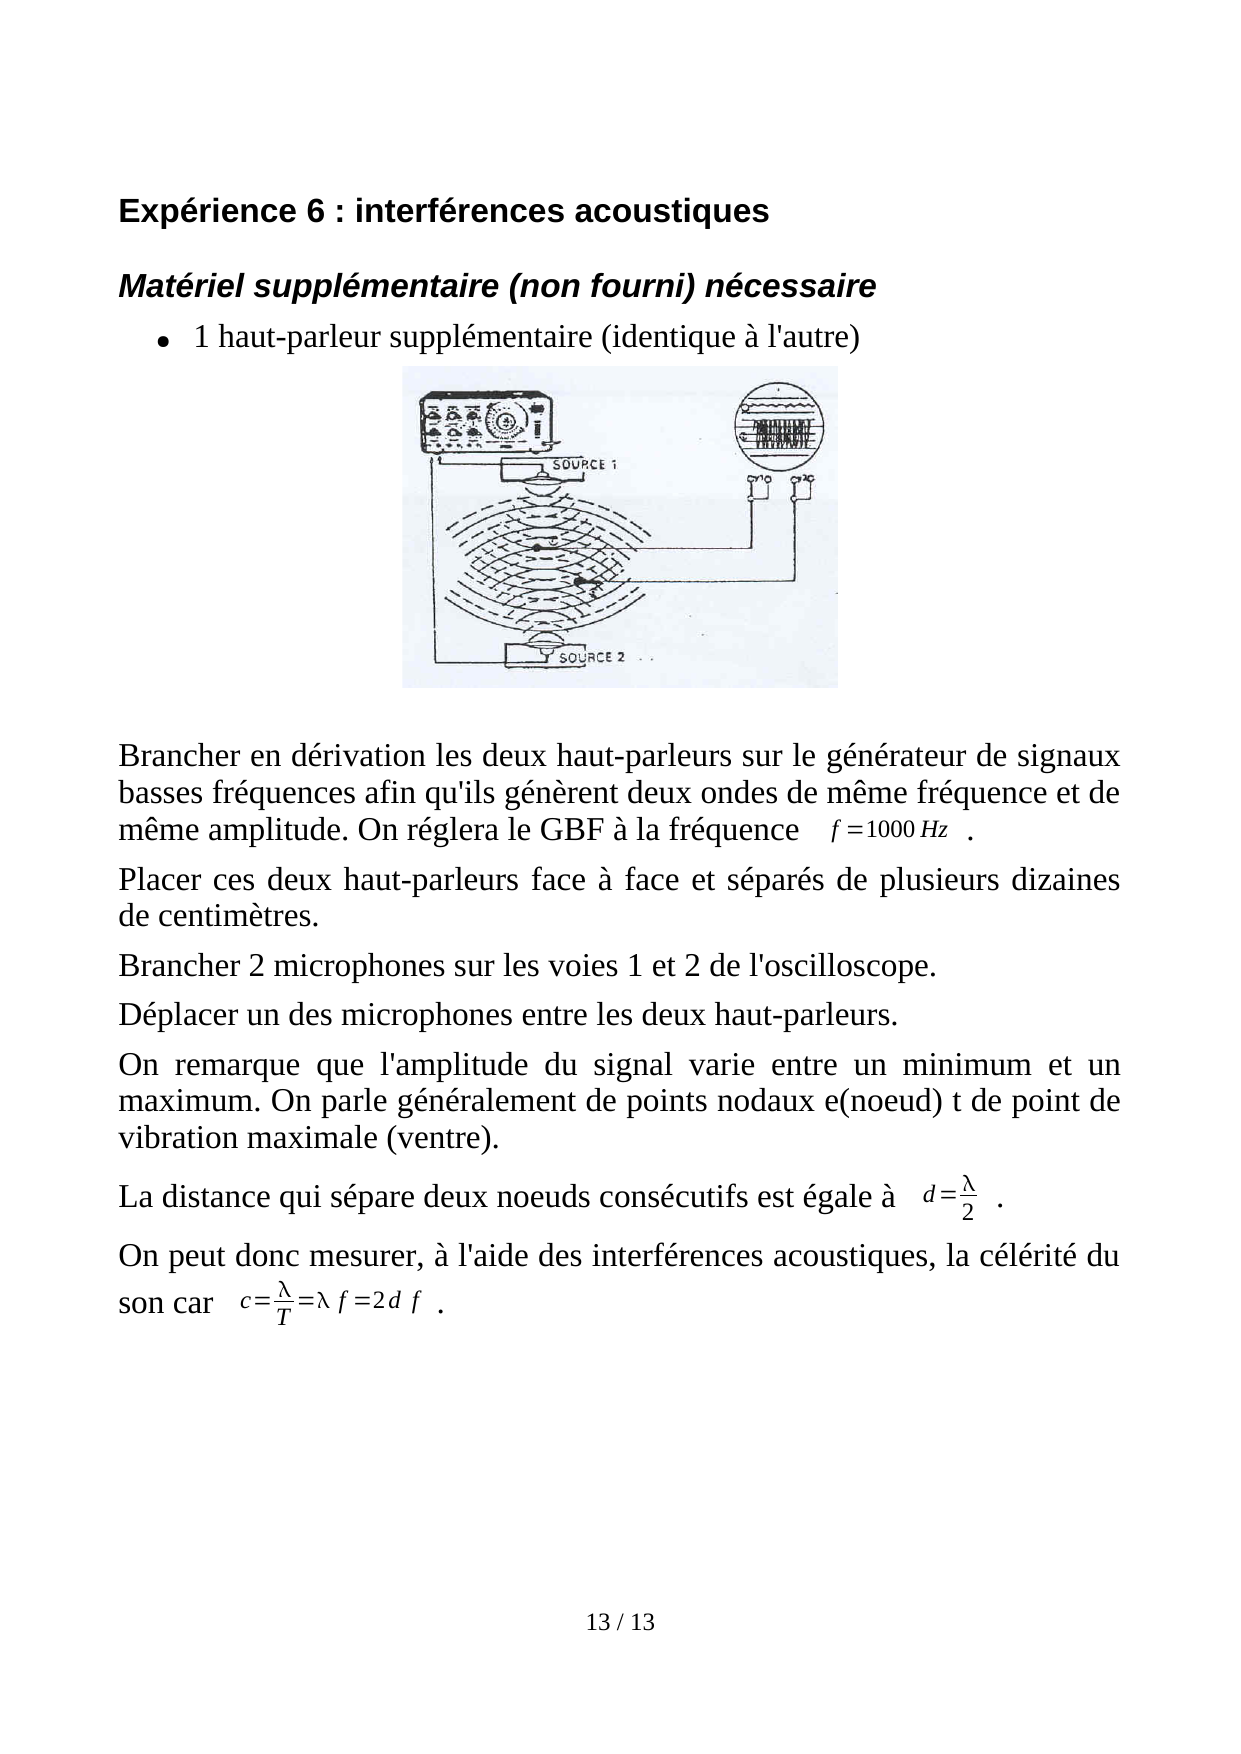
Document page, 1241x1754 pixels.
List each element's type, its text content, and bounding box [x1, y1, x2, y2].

list 1 haut-parleur supplémentaire (identique à l'autre) [156, 317, 1122, 354]
subtitle Matériel supplémentaire (non fourni) nécessaire [118, 267, 1122, 305]
text Déplacer un des microphones entre les deux haut-parleurs. [118, 996, 1122, 1033]
text Placer ces deux haut-parleurs face à face et séparés de plusieurs dizaines de centimètres. [118, 860, 1122, 934]
text La distance qui sépare deux noeuds consécutifs est égale à . [118, 1168, 1122, 1224]
picture [402, 366, 838, 688]
text On remarque que l'amplitude du signal varie entre un minimum et un maximum. On parle généralement de points nodaux e(noeud) t de point de vibration maximale (ventre). [118, 1045, 1122, 1156]
text On peut donc mesurer, à l'aide des interférences acoustiques, la célérité du son car . [118, 1237, 1122, 1330]
subtitle Expérience 6 : interférences acoustiques [118, 192, 1122, 230]
text Brancher 2 microphones sur les voies 1 et 2 de l'oscilloscope. [118, 946, 1122, 983]
text Brancher en dérivation les deux haut-parleurs sur le générateur de signaux basses fréquences afin qu'ils génèrent deux ondes de même fréquence et de même amplitude. On réglera le GBF à la fréquence . [118, 737, 1122, 848]
